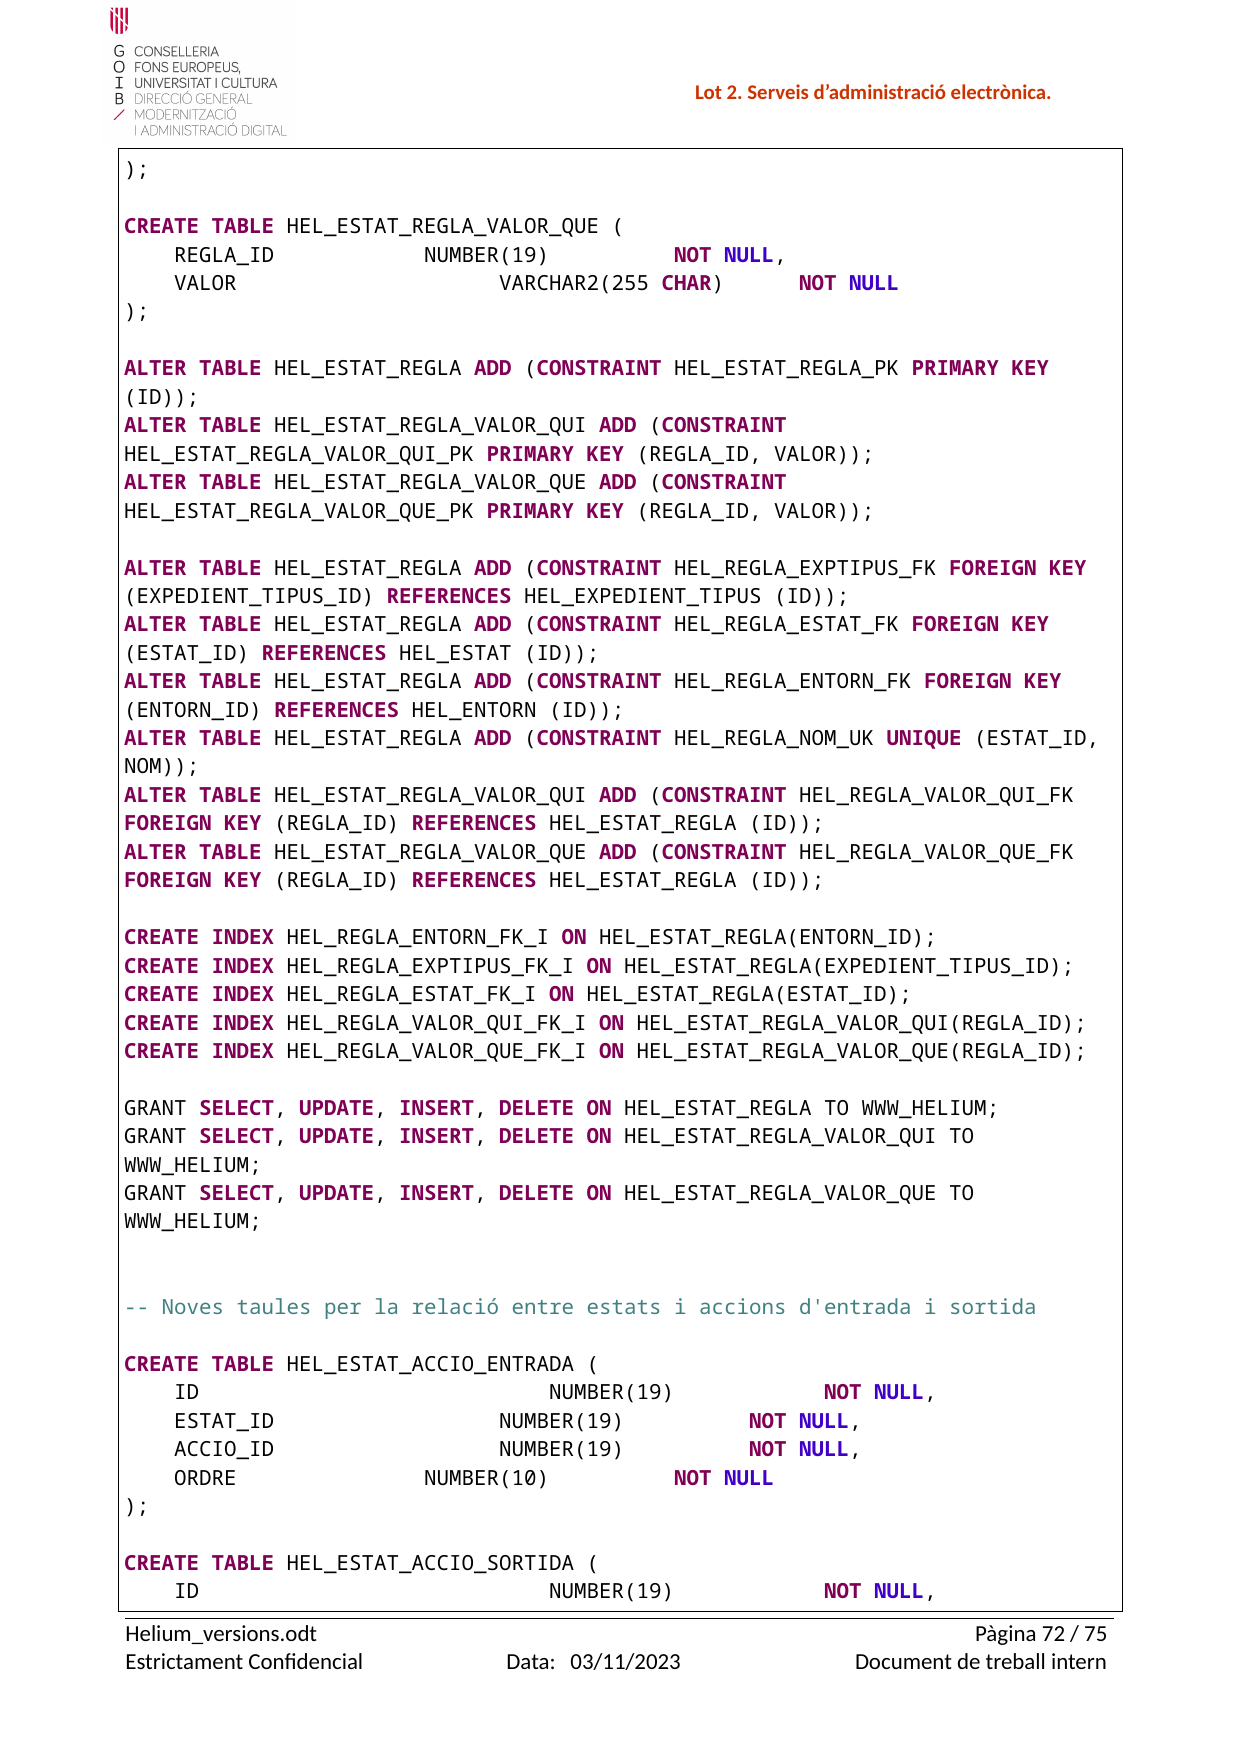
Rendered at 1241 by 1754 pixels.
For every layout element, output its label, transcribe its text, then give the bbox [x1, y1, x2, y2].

table_header ); CREATE TABLE HEL_ESTAT_REGLA_VALOR_QUE ( REGLA_ID NUMBER(19) NOT NULL, VALOR VARCHAR2(255 CHAR) NOT NULL ); ALTER TABLE HEL_ESTAT_REGLA ADD (CONSTRAINT HEL_ESTAT_REGLA_PK PRIMARY KEY (ID)); ALTER TABLE HEL_ESTAT_REGLA_VALOR_QUI ADD (CONSTRAINT HEL_ESTAT_REGLA_VALOR_QUI_PK PRIMARY KEY (REGLA_ID, VALOR)); ALTER TABLE HEL_ESTAT_REGLA_VALOR_QUE ADD (CONSTRAINT HEL_ESTAT_REGLA_VALOR_QUE_PK PRIMARY KEY (REGLA_ID, VALOR)); ALTER TABLE HEL_ESTAT_REGLA ADD (CONSTRAINT HEL_REGLA_EXPTIPUS_FK FOREIGN KEY (EXPEDIENT_TIPUS_ID) REFERENCES HEL_EXPEDIENT_TIPUS (ID)); ALTER TABLE HEL_ESTAT_REGLA ADD (CONSTRAINT HEL_REGLA_ESTAT_FK FOREIGN KEY (ESTAT_ID) REFERENCES HEL_ESTAT (ID)); ALTER TABLE HEL_ESTAT_REGLA ADD (CONSTRAINT HEL_REGLA_ENTORN_FK FOREIGN KEY (ENTORN_ID) REFERENCES HEL_ENTORN (ID)); ALTER TABLE HEL_ESTAT_REGLA ADD (CONSTRAINT HEL_REGLA_NOM_UK UNIQUE (ESTAT_ID, NOM)); ALTER TABLE HEL_ESTAT_REGLA_VALOR_QUI ADD (CONSTRAINT HEL_REGLA_VALOR_QUI_FK FOREIGN KEY (REGLA_ID) REFERENCES HEL_ESTAT_REGLA (ID)); ALTER TABLE HEL_ESTAT_REGLA_VALOR_QUE ADD (CONSTRAINT HEL_REGLA_VALOR_QUE_FK FOREIGN KEY (REGLA_ID) REFERENCES HEL_ESTAT_REGLA (ID)); CREATE INDEX HEL_REGLA_ENTORN_FK_I ON HEL_ESTAT_REGLA(ENTORN_ID); CREATE INDEX HEL_REGLA_EXPTIPUS_FK_I ON HEL_ESTAT_REGLA(EXPEDIENT_TIPUS_ID); CREATE INDEX HEL_REGLA_ESTAT_FK_I ON HEL_ESTAT_REGLA(ESTAT_ID); CREATE INDEX HEL_REGLA_VALOR_QUI_FK_I ON HEL_ESTAT_REGLA_VALOR_QUI(REGLA_ID); CREATE INDEX HEL_REGLA_VALOR_QUE_FK_I ON HEL_ESTAT_REGLA_VALOR_QUE(REGLA_ID); GRANT SELECT, UPDATE, INSERT, DELETE ON HEL_ESTAT_REGLA TO WWW_HELIUM; GRANT SELECT, UPDATE, INSERT, DELETE ON HEL_ESTAT_REGLA_VALOR_QUI TO WWW_HELIUM; GRANT SELECT, UPDATE, INSERT, DELETE ON HEL_ESTAT_REGLA_VALOR_QUE TO WWW_HELIUM; -- Noves taules per la relació entre estats i accions d'entrada i sortida CREATE TABLE HEL_ESTAT_ACCIO_ENTRADA ( ID NUMBER(19) NOT NULL, ESTAT_ID NUMBER(19) NOT NULL, ACCIO_ID NUMBER(19) NOT NULL, ORDRE NUMBER(10) NOT NULL ); CREATE TABLE HEL_ESTAT_ACCIO_SORTIDA ( ID NUMBER(19) NOT NULL, [119, 149, 1122, 1611]
picture [100, 0, 297, 144]
